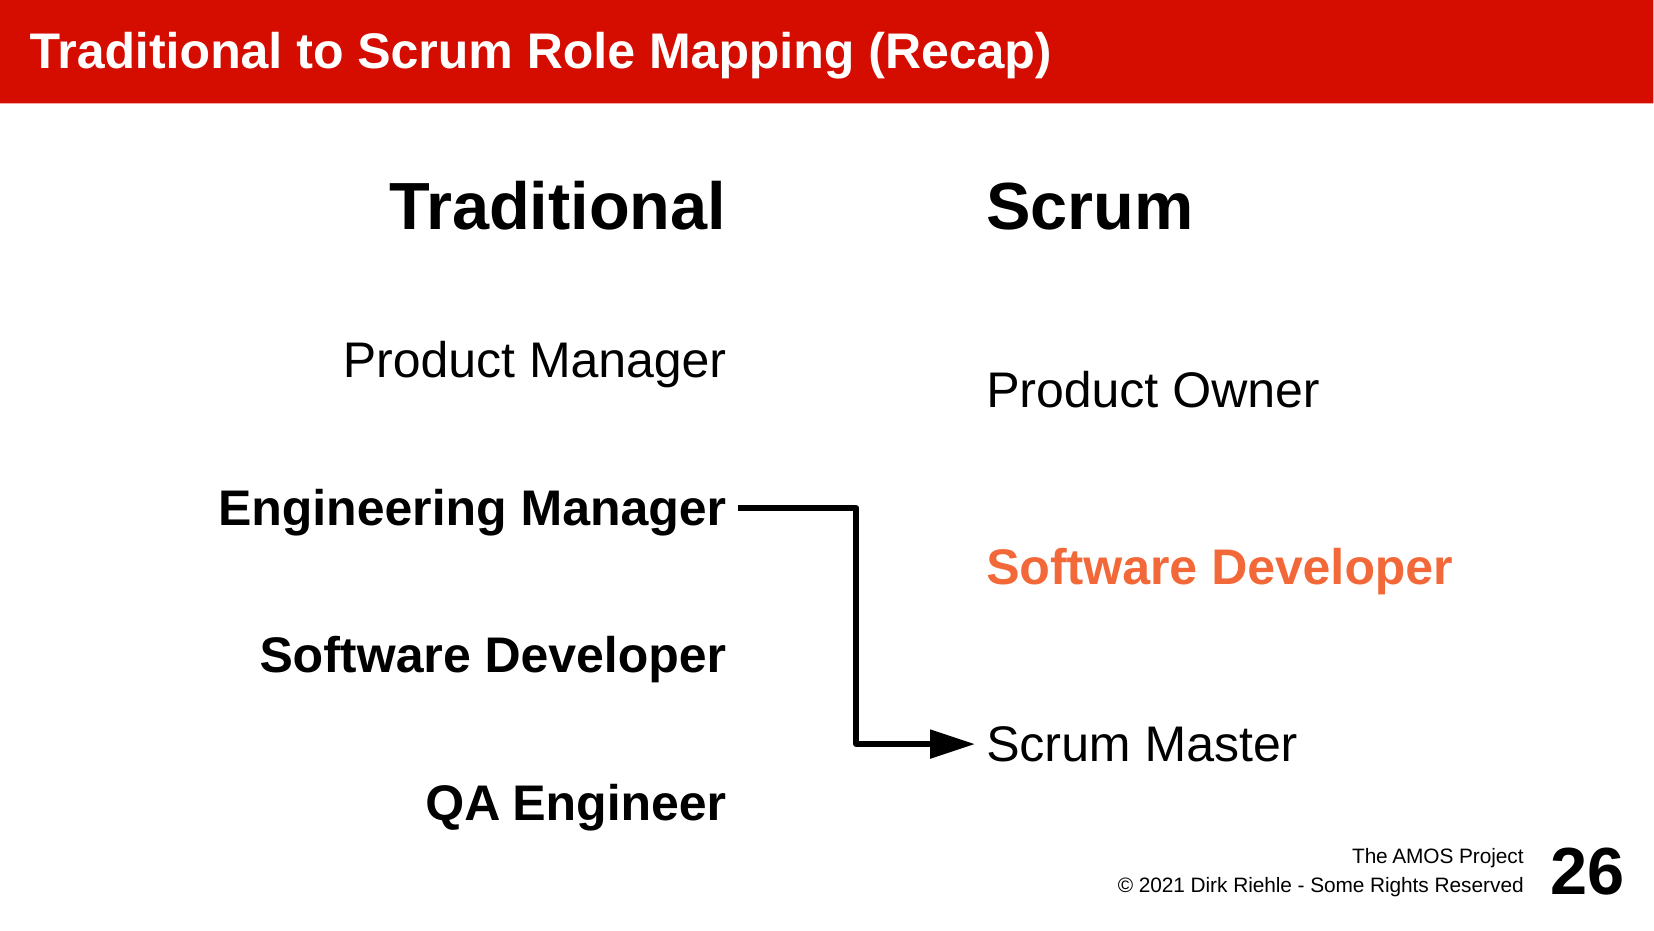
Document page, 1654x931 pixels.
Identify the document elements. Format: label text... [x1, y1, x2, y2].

text_box QA Engineer [147, 745, 739, 892]
text_box Software Developer [974, 448, 1625, 686]
text_box Product Owner [974, 271, 1654, 508]
text_box Software Developer [59, 597, 739, 745]
text_box Product Manager [147, 271, 739, 449]
text_box Scrum Master [974, 686, 1565, 863]
text_box Engineering Manager [0, 419, 739, 597]
text_box Scrum [974, 118, 1565, 271]
title Traditional to Scrum Role Mapping (Recap) [0, 0, 1654, 104]
text_box Traditional [147, 118, 739, 271]
